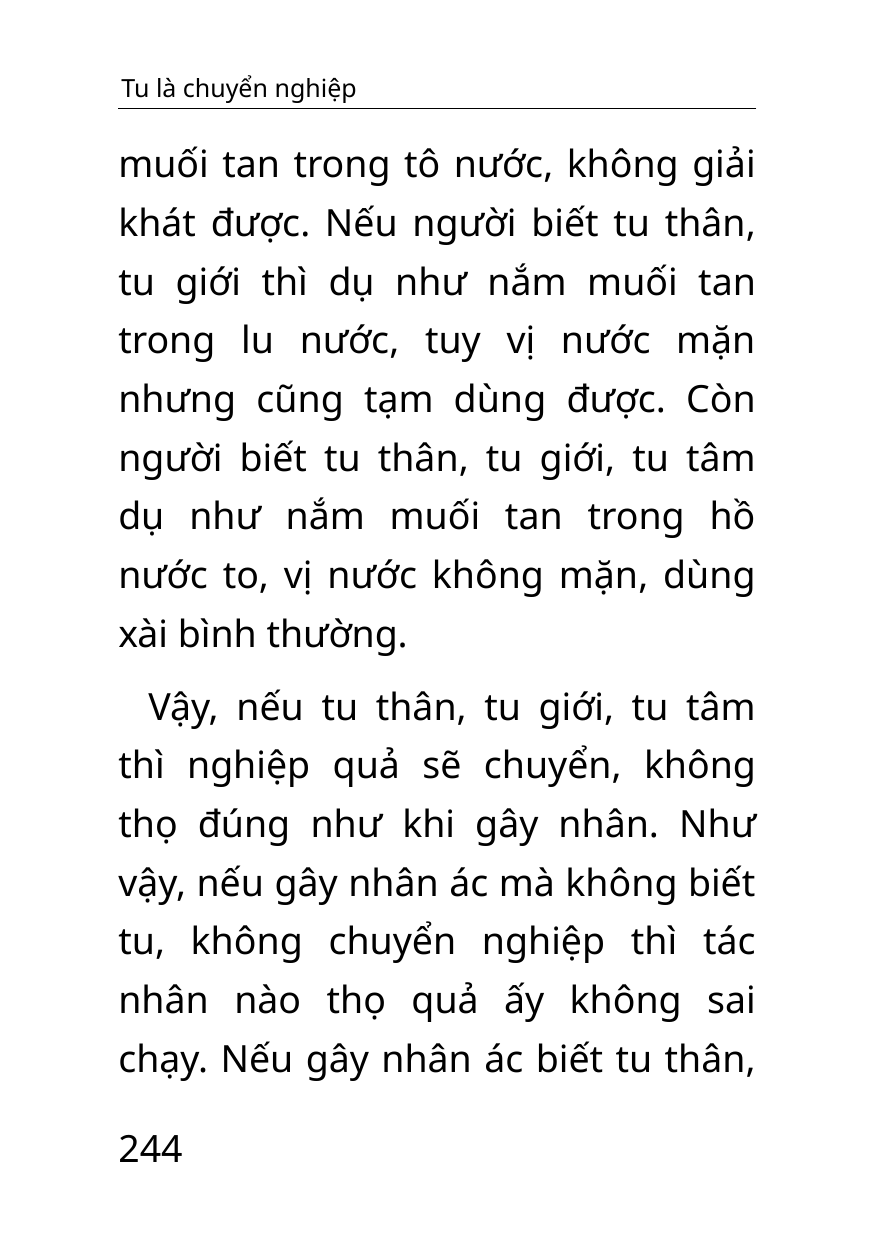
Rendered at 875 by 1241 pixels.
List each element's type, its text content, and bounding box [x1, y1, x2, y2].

text Vậy, nếu tu thân, tu giới, tu tâm thì nghiệp quả sẽ chuyển, không thọ đúng như khi gây nhân. Như vậy, nếu gây nhân ác mà không biết tu, không chuyển nghiệp thì tác nhân nào thọ quả ấy không sai chạy. Nếu gây nhân ác biết tu thân, [118, 680, 756, 1083]
text muối tan trong tô nước, không giải khát được. Nếu người biết tu thân, tu giới thì dụ như nắm muối tan trong lu nước, tuy vị nước mặn nhưng cũng tạm dùng được. Còn người biết tu thân, tu giới, tu tâm dụ như nắm muối tan trong hồ nước to, vị nước không mặn, dùng xài bình thường. [118, 138, 756, 658]
